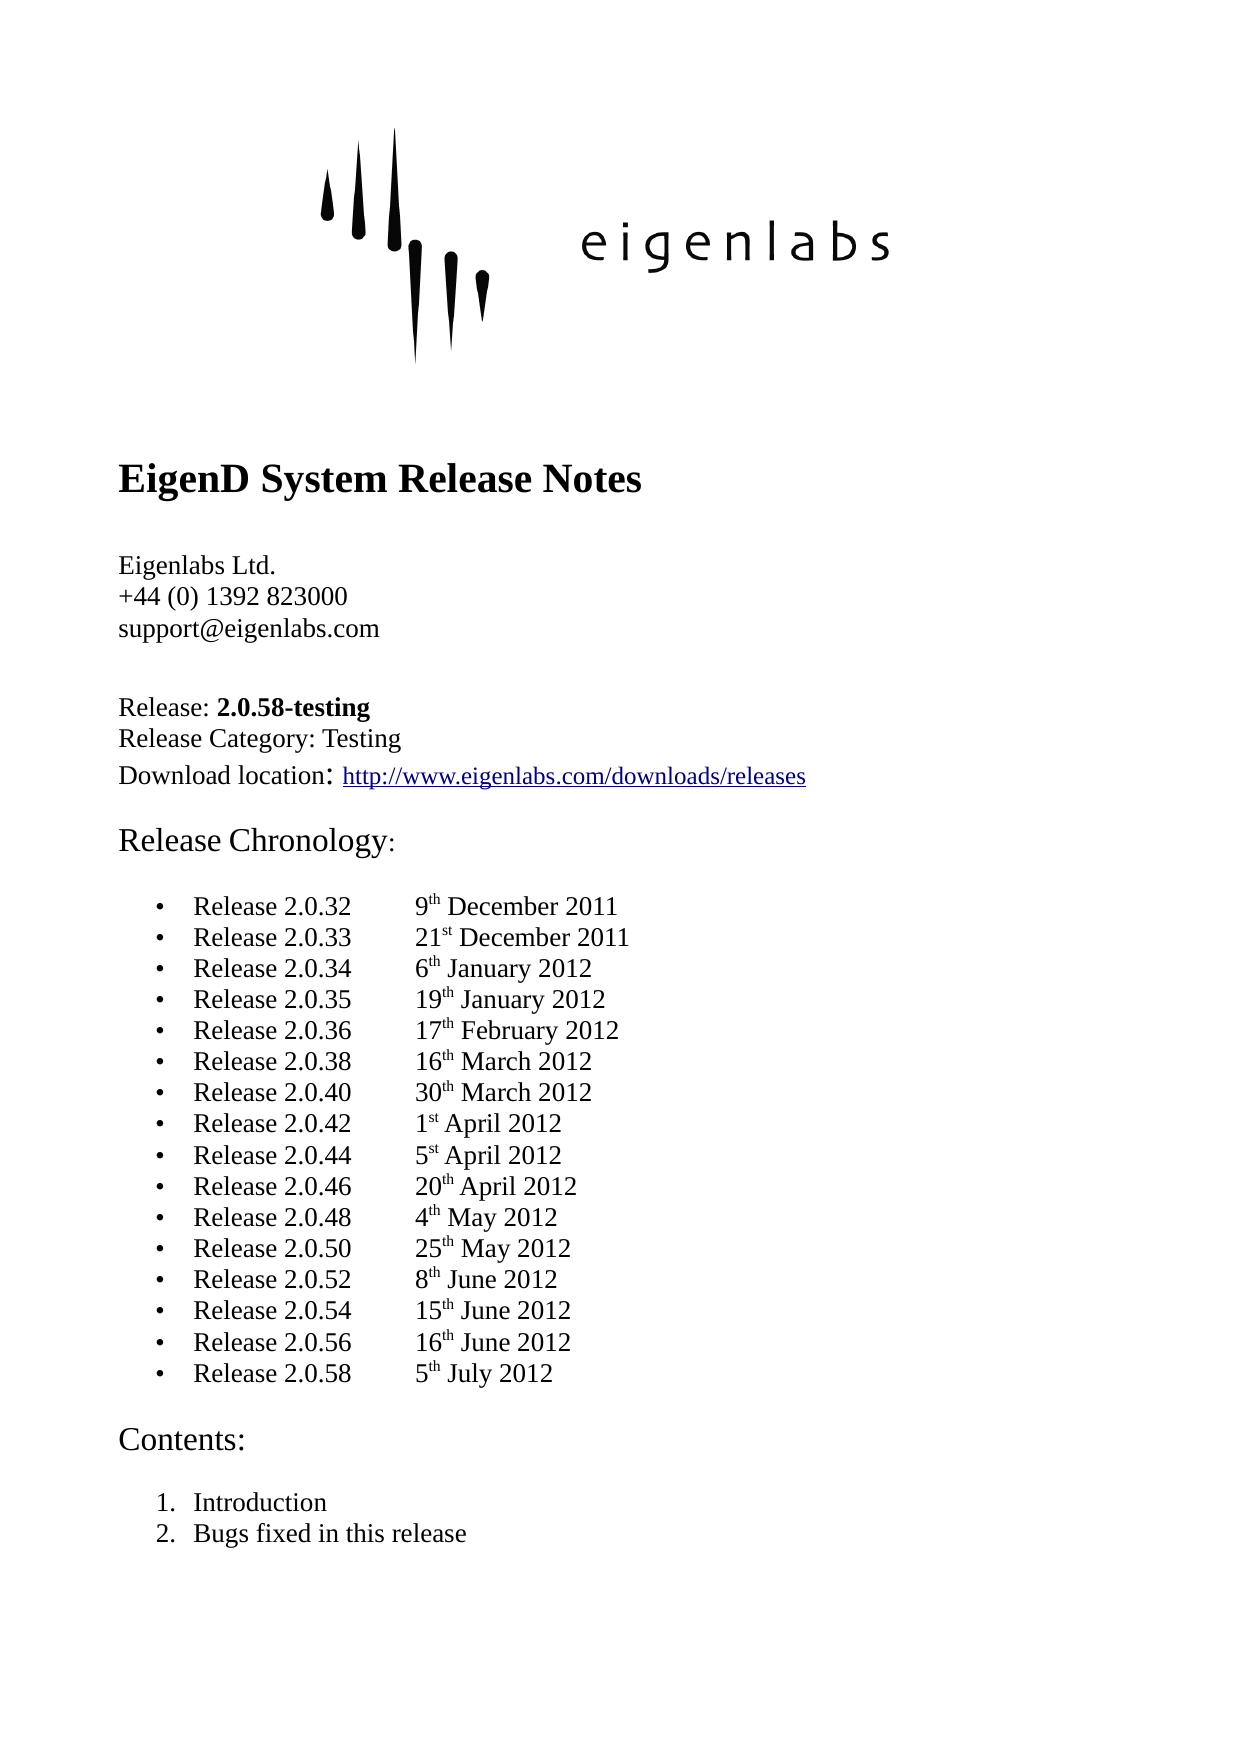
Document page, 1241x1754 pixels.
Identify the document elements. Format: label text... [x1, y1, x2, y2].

list Release 2.0.56 16th June 2012 [156, 1326, 1122, 1357]
list Release 2.0.48 4th May 2012 [156, 1201, 1122, 1232]
text Release: 2.0.58-testing [118, 691, 1122, 722]
list Release 2.0.40 30th March 2012 [156, 1076, 1122, 1108]
list Release 2.0.32 9th December 2011 [156, 889, 1122, 921]
list Release 2.0.36 17th February 2012 [156, 1014, 1122, 1045]
list Release 2.0.33 21st December 2011 [156, 921, 1122, 952]
text Contents: [118, 1419, 1122, 1457]
text +44 (0) 1392 823000 [118, 581, 1122, 612]
text support@eigenlabs.com [118, 612, 1122, 643]
list Release 2.0.35 19th January 2012 [156, 983, 1122, 1014]
list Release 2.0.50 25th May 2012 [156, 1232, 1122, 1263]
list Release 2.0.52 8th June 2012 [156, 1263, 1122, 1294]
list Release 2.0.46 20th April 2012 [156, 1170, 1122, 1201]
list Release 2.0.44 5st April 2012 [156, 1139, 1122, 1170]
list Release 2.0.42 1st April 2012 [156, 1108, 1122, 1139]
text Release Chronology: [118, 820, 1122, 858]
text Download location: http://www.eigenlabs.com/downloads/releases [118, 753, 1122, 791]
list Bugs fixed in this release [156, 1517, 1122, 1548]
list Introduction [156, 1486, 1122, 1517]
list Release 2.0.34 6th January 2012 [156, 952, 1122, 983]
list Release 2.0.58 5th July 2012 [156, 1357, 1122, 1388]
text Release Category: Testing [118, 722, 1122, 753]
list Release 2.0.54 15th June 2012 [156, 1294, 1122, 1326]
picture [296, 118, 915, 372]
text EigenD System Release Notes [118, 453, 1122, 501]
list Release 2.0.38 16th March 2012 [156, 1045, 1122, 1076]
text Eigenlabs Ltd. [118, 549, 1122, 581]
